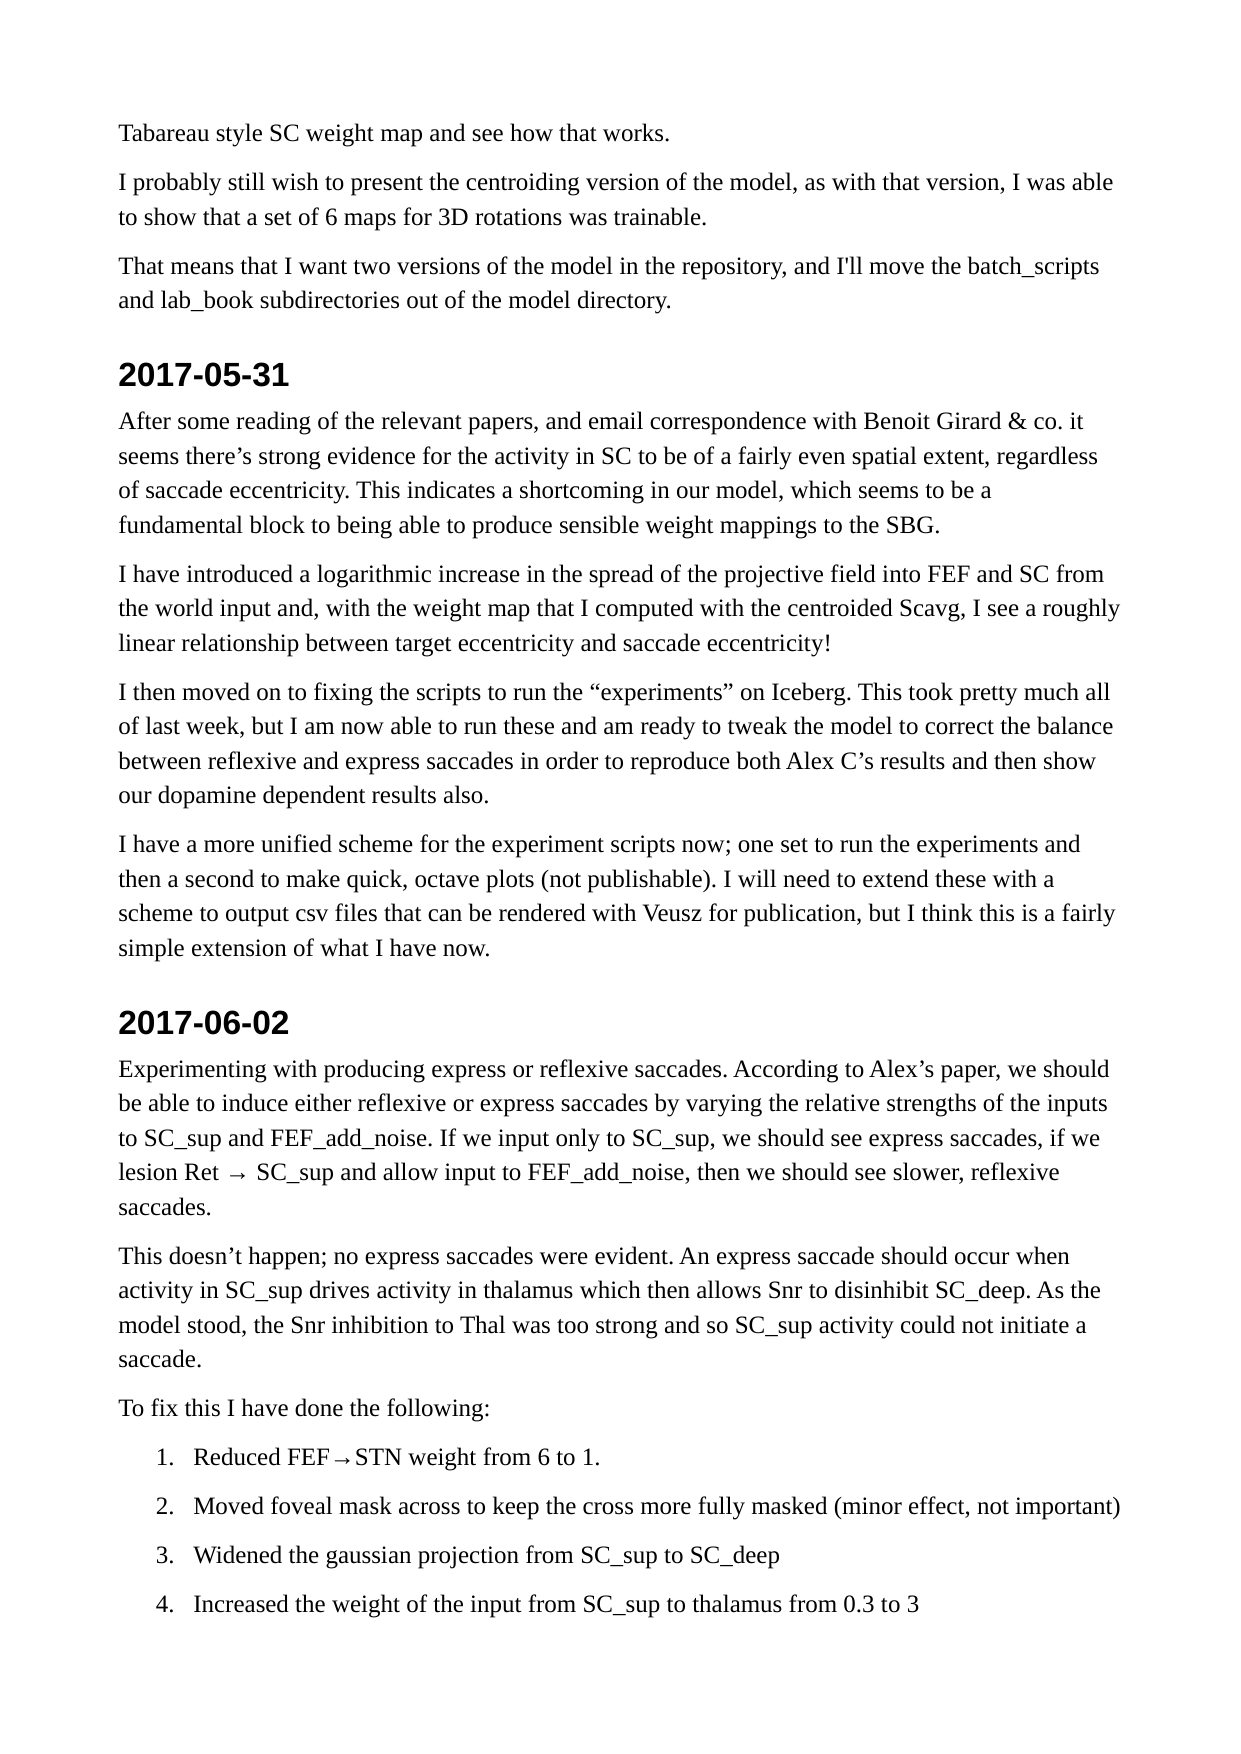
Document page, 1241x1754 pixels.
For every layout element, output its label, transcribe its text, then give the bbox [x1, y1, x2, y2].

text After some reading of the relevant papers, and email correspondence with Benoit Girard & co. it seems there’s strong evidence for the activity in SC to be of a fairly even spatial extent, regardless of saccade eccentricity. This indicates a shortcoming in our model, which seems to be a fundamental block to being able to produce sensible weight mappings to the SBG. [118, 406, 1122, 538]
text That means that I want two versions of the model in the repository, and I'll move the batch_scripts and lab_book subdirectories out of the model directory. [118, 251, 1122, 314]
text This doesn’t happen; no express saccades were evident. An express saccade should occur when activity in SC_sup drives activity in thalamus which then allows Snr to disinhibit SC_deep. As the model stood, the Snr inhibition to Thal was too strong and so SC_sup activity could not initiate a saccade. [118, 1241, 1122, 1373]
text I then moved on to fixing the scripts to run the “experiments” on Iceberg. This took pretty much all of last week, but I am now able to run these and am ready to tweak the model to correct the balance between reflexive and express saccades in order to reproduce both Alex C’s results and then show our dopamine dependent results also. [118, 677, 1122, 809]
text Tabareau style SC weight map and see how that works. [118, 118, 1122, 147]
subtitle 2017-06-02 [118, 1003, 1122, 1041]
text I have a more unified scheme for the experiment scripts now; one set to run the experiments and then a second to make quick, octave plots (not publishable). I will need to extend these with a scheme to output csv files that can be rendered with Veusz for publication, but I think this is a fairly simple extension of what I have now. [118, 829, 1122, 961]
text I have introduced a logarithmic increase in the spread of the projective field into FEF and SC from the world input and, with the weight map that I computed with the centroided Scavg, I see a roughly linear relationship between target eccentricity and saccade eccentricity! [118, 559, 1122, 656]
list Reduced FEF→STN weight from 6 to 1. [156, 1442, 1122, 1471]
text To fix this I have done the following: [118, 1393, 1122, 1422]
text I probably still wish to present the centroiding version of the model, as with that version, I was able to show that a set of 6 maps for 3D rotations was trainable. [118, 167, 1122, 230]
text Experimenting with producing express or reflexive saccades. According to Alex’s paper, we should be able to induce either reflexive or express saccades by varying the relative strengths of the inputs to SC_sup and FEF_add_noise. If we input only to SC_sup, we should see express saccades, if we lesion Ret → SC_sup and allow input to FEF_add_noise, then we should see slower, reflexive saccades. [118, 1054, 1122, 1220]
list Moved foveal mask across to keep the cross more fully masked (minor effect, not important) [156, 1491, 1122, 1520]
list Widened the gaussian projection from SC_sup to SC_deep [156, 1540, 1122, 1569]
list Increased the weight of the input from SC_sup to thalamus from 0.3 to 3 [156, 1589, 1122, 1618]
subtitle 2017-05-31 [118, 355, 1122, 394]
